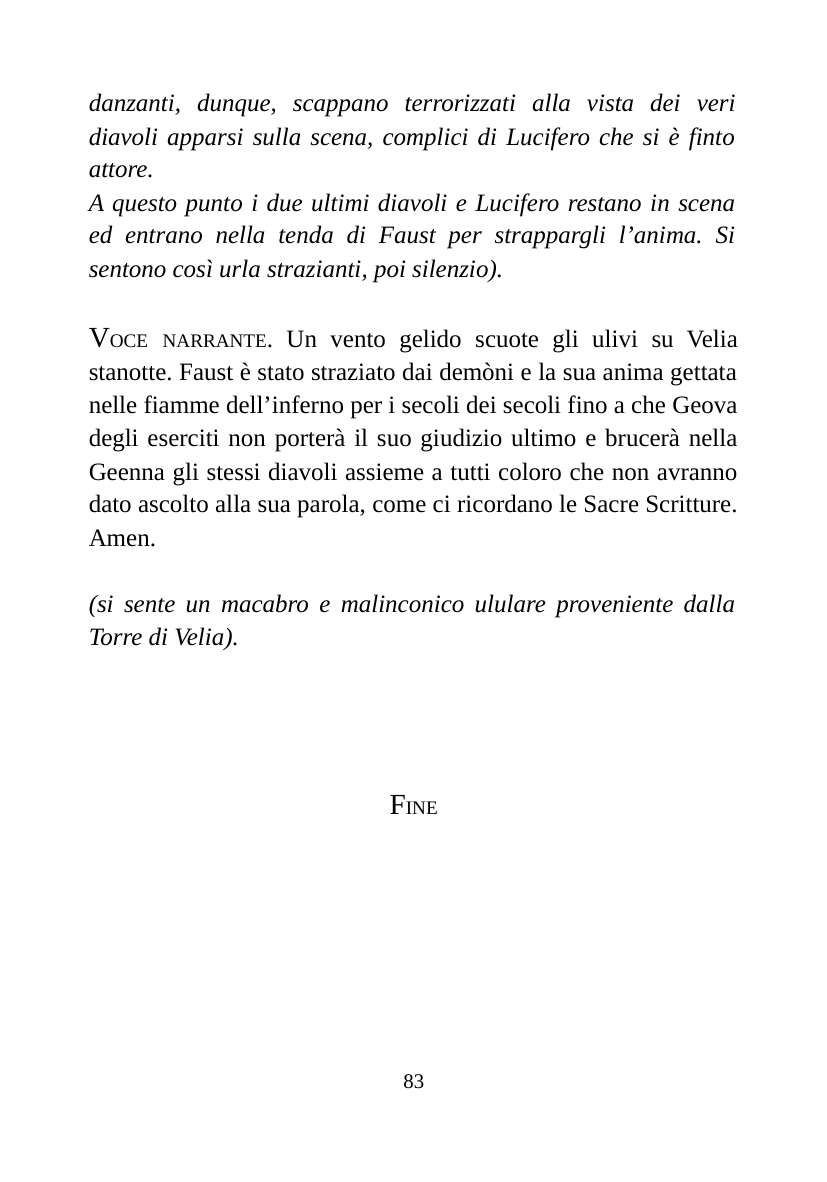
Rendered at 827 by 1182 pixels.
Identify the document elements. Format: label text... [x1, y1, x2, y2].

text Fine [88, 787, 738, 820]
text Voce narrante. Un vento gelido scuote gli ulivi su Velia stanotte. Faust è stato straziato dai demòni e la sua anima gettata nelle fiamme dell’inferno per i secoli dei secoli fino a che Geova degli eserciti non porterà il suo giudizio ultimo e brucerà nella Geenna gli stessi diavoli assieme a tutti coloro che non avranno dato ascolto alla sua parola, come ci ricordano le Sacre Scritture. Amen. [88, 320, 738, 551]
text A questo punto i due ultimi diavoli e Lucifero restano in scena ed entrano nella tenda di Faust per strappargli l’anima. Si sentono così urla strazianti, poi silenzio). [88, 188, 738, 282]
text (si sente un macabro e malinconico ululare proveniente dalla Torre di Velia). [88, 589, 738, 650]
text danzanti, dunque, scappano terrorizzati alla vista dei veri diavoli apparsi sulla scena, complici di Lucifero che si è finto attore. [88, 88, 738, 183]
